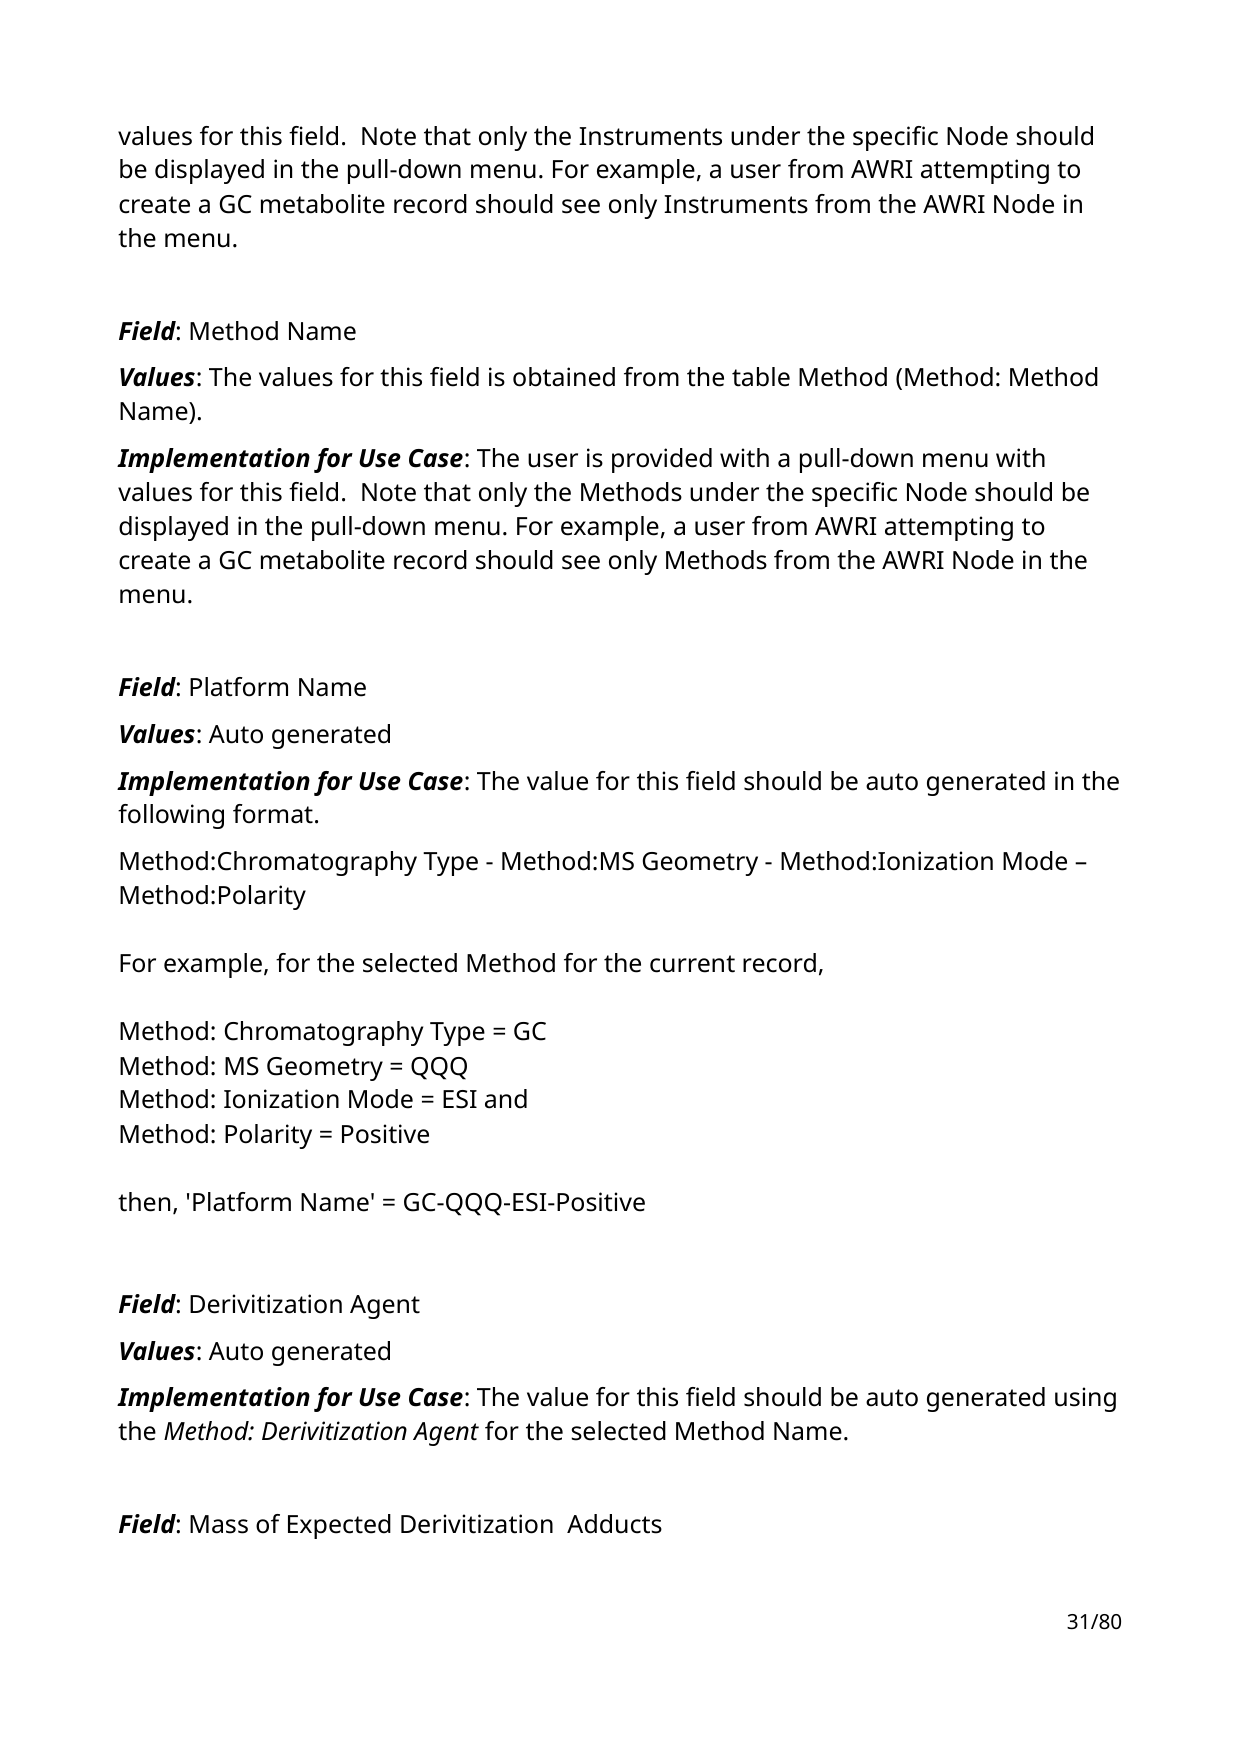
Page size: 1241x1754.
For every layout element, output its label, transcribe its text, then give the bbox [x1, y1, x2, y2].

text Method: Polarity = Positive [118, 1116, 1122, 1150]
text Values: Auto generated [118, 1333, 1122, 1367]
text Method: Chromatography Type = GC [118, 1014, 1122, 1048]
text Method:Chromatography Type - Method:MS Geometry - Method:Ionization Mode – Method:Polarity [118, 844, 1122, 912]
text Values: Auto generated [118, 717, 1122, 751]
text Implementation for Use Case: The user is provided with a pull-down menu with values for this field. Note that only the Methods under the specific Node should be displayed in the pull-down menu. For example, a user from AWRI attempting to create a GC metabolite record should see only Methods from the AWRI Node in the menu. [118, 441, 1122, 611]
text Field: Derivitization Agent [118, 1287, 1122, 1321]
text Field: Mass of Expected Derivitization Adducts [118, 1507, 1122, 1541]
text For example, for the selected Method for the current record, [118, 946, 1122, 980]
text Method: Ionization Mode = ESI and [118, 1082, 1122, 1116]
text Field: Platform Name [118, 670, 1122, 704]
text then, 'Platform Name' = GC-QQQ-ESI-Positive [118, 1184, 1122, 1218]
text Method: MS Geometry = QQQ [118, 1048, 1122, 1082]
text Values: The values for this field is obtained from the table Method (Method: Method Name). [118, 360, 1122, 428]
text Field: Method Name [118, 313, 1122, 347]
text values for this field. Note that only the Instruments under the specific Node should be displayed in the pull-down menu. For example, a user from AWRI attempting to create a GC metabolite record should see only Instruments from the AWRI Node in the menu. [118, 118, 1122, 254]
text Implementation for Use Case: The value for this field should be auto generated in the following format. [118, 763, 1122, 831]
text Implementation for Use Case: The value for this field should be auto generated using the Method: Derivitization Agent for the selected Method Name. [118, 1380, 1122, 1448]
